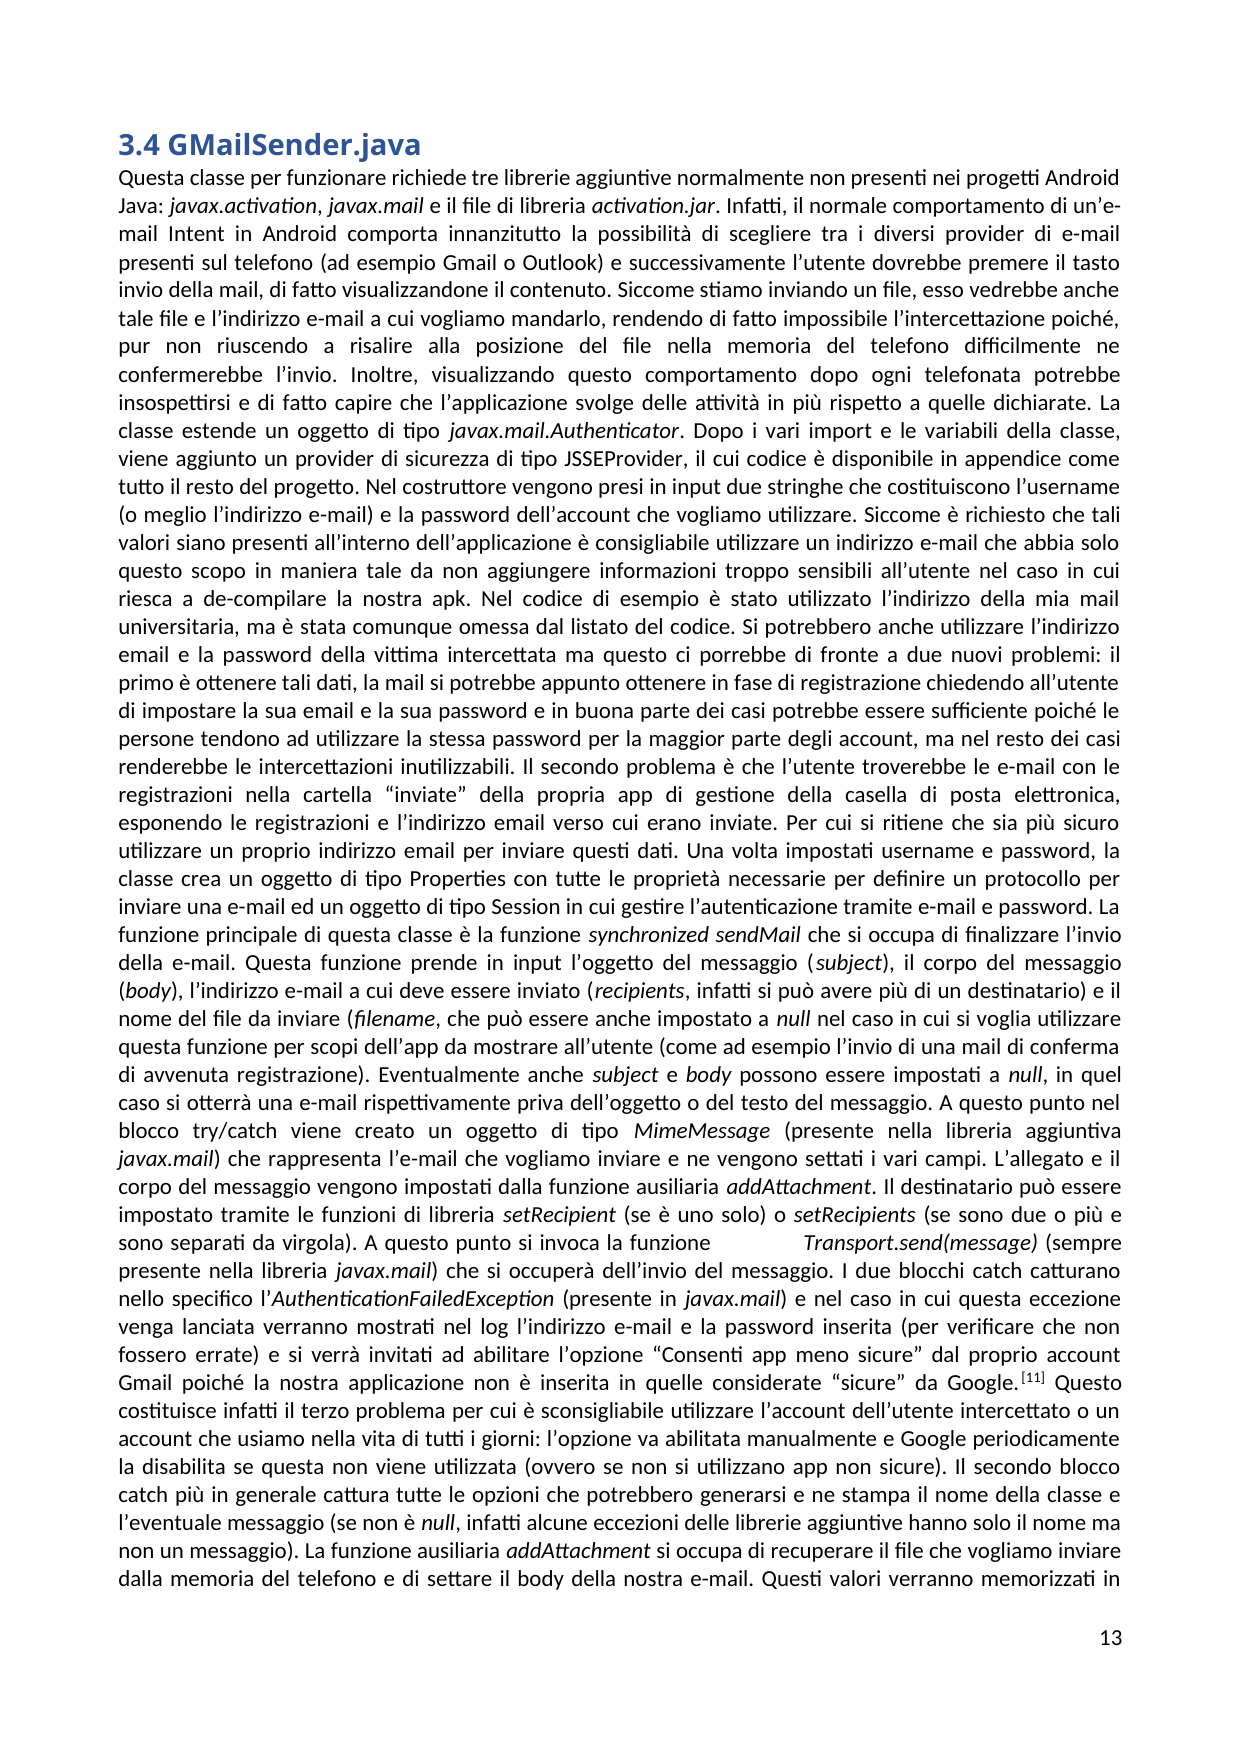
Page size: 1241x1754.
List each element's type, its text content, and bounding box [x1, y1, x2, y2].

subtitle 3.4 GMailSender.java [118, 124, 1122, 163]
text Questa classe per funzionare richiede tre librerie aggiuntive normalmente non presenti nei progetti Android Java: javax.activation, javax.mail e il file di libreria activation.jar. Infatti, il normale comportamento di un’e-mail Intent in Android comporta innanzitutto la possibilità di scegliere tra i diversi provider di e-mail presenti sul telefono (ad esempio Gmail o Outlook) e successivamente l’utente dovrebbe premere il tasto invio della mail, di fatto visualizzandone il contenuto. Siccome stiamo inviando un file, esso vedrebbe anche tale file e l’indirizzo e-mail a cui vogliamo mandarlo, rendendo di fatto impossibile l’intercettazione poiché, pur non riuscendo a risalire alla posizione del file nella memoria del telefono difficilmente ne confermerebbe l’invio. Inoltre, visualizzando questo comportamento dopo ogni telefonata potrebbe insospettirsi e di fatto capire che l’applicazione svolge delle attività in più rispetto a quelle dichiarate. La classe estende un oggetto di tipo javax.mail.Authenticator. Dopo i vari import e le variabili della classe, viene aggiunto un provider di sicurezza di tipo JSSEProvider, il cui codice è disponibile in appendice come tutto il resto del progetto. Nel costruttore vengono presi in input due stringhe che costituiscono l’username (o meglio l’indirizzo e-mail) e la password dell’account che vogliamo utilizzare. Siccome è richiesto che tali valori siano presenti all’interno dell’applicazione è consigliabile utilizzare un indirizzo e-mail che abbia solo questo scopo in maniera tale da non aggiungere informazioni troppo sensibili all’utente nel caso in cui riesca a de-compilare la nostra apk. Nel codice di esempio è stato utilizzato l’indirizzo della mia mail universitaria, ma è stata comunque omessa dal listato del codice. Si potrebbero anche utilizzare l’indirizzo email e la password della vittima intercettata ma questo ci porrebbe di fronte a due nuovi problemi: il primo è ottenere tali dati, la mail si potrebbe appunto ottenere in fase di registrazione chiedendo all’utente di impostare la sua email e la sua password e in buona parte dei casi potrebbe essere sufficiente poiché le persone tendono ad utilizzare la stessa password per la maggior parte degli account, ma nel resto dei casi renderebbe le intercettazioni inutilizzabili. Il secondo problema è che l’utente troverebbe le e-mail con le registrazioni nella cartella “inviate” della propria app di gestione della casella di posta elettronica, esponendo le registrazioni e l’indirizzo email verso cui erano inviate. Per cui si ritiene che sia più sicuro utilizzare un proprio indirizzo email per inviare questi dati. Una volta impostati username e password, la classe crea un oggetto di tipo Properties con tutte le proprietà necessarie per definire un protocollo per inviare una e-mail ed un oggetto di tipo Session in cui gestire l’autenticazione tramite e-mail e password. La funzione principale di questa classe è la funzione synchronized sendMail che si occupa di finalizzare l’invio della e-mail. Questa funzione prende in input l’oggetto del messaggio (subject), il corpo del messaggio (body), l’indirizzo e-mail a cui deve essere inviato (recipients, infatti si può avere più di un destinatario) e il nome del file da inviare (filename, che può essere anche impostato a null nel caso in cui si voglia utilizzare questa funzione per scopi dell’app da mostrare all’utente (come ad esempio l’invio di una mail di conferma di avvenuta registrazione). Eventualmente anche subject e body possono essere impostati a null, in quel caso si otterrà una e-mail rispettivamente priva dell’oggetto o del testo del messaggio. A questo punto nel blocco try/catch viene creato un oggetto di tipo MimeMessage (presente nella libreria aggiuntiva javax.mail) che rappresenta l’e-mail che vogliamo inviare e ne vengono settati i vari campi. L’allegato e il corpo del messaggio vengono impostati dalla funzione ausiliaria addAttachment. Il destinatario può essere impostato tramite le funzioni di libreria setRecipient (se è uno solo) o setRecipients (se sono due o più e sono separati da virgola). A questo punto si invoca la funzione Transport.send(message) (sempre presente nella libreria javax.mail) che si occuperà dell’invio del messaggio. I due blocchi catch catturano nello specifico l’AuthenticationFailedException (presente in javax.mail) e nel caso in cui questa eccezione venga lanciata verranno mostrati nel log l’indirizzo e-mail e la password inserita (per verificare che non fossero errate) e si verrà invitati ad abilitare l’opzione “Consenti app meno sicure” dal proprio account Gmail poiché la nostra applicazione non è inserita in quelle considerate “sicure” da Google.[11] Questo costituisce infatti il terzo problema per cui è sconsigliabile utilizzare l’account dell’utente intercettato o un account che usiamo nella vita di tutti i giorni: l’opzione va abilitata manualmente e Google periodicamente la disabilita se questa non viene utilizzata (ovvero se non si utilizzano app non sicure). Il secondo blocco catch più in generale cattura tutte le opzioni che potrebbero generarsi e ne stampa il nome della classe e l’eventuale messaggio (se non è null, infatti alcune eccezioni delle librerie aggiuntive hanno solo il nome ma non un messaggio). La funzione ausiliaria addAttachment si occupa di recuperare il file che vogliamo inviare dalla memoria del telefono e di settare il body della nostra e-mail. Questi valori verranno memorizzati in [118, 163, 1122, 1593]
